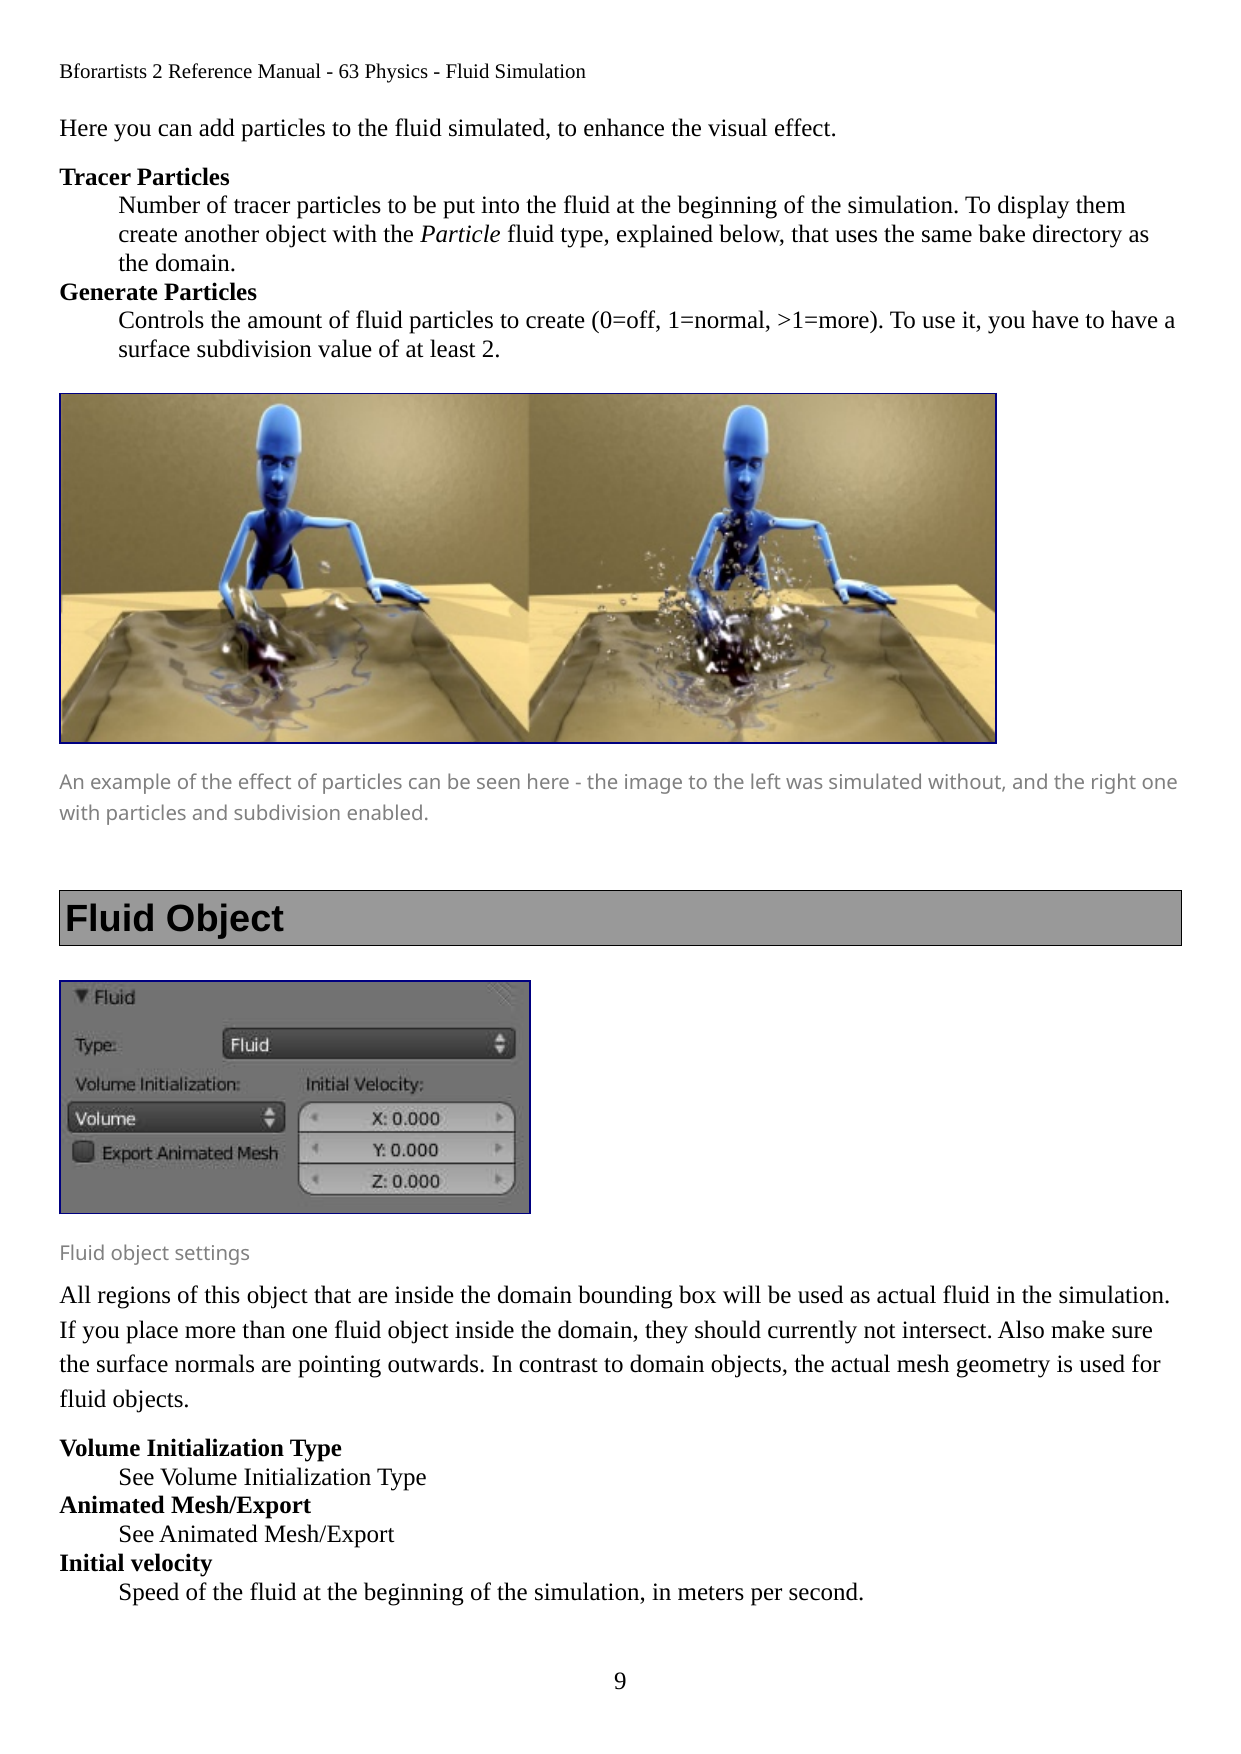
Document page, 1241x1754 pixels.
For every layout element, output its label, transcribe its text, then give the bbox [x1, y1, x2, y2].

text Here you can add particles to the fluid simulated, to enhance the visual effect. [59, 113, 1181, 141]
picture [61, 982, 529, 1213]
picture [61, 394, 995, 742]
subtitle Volume Initialization Type [59, 1433, 1181, 1462]
list Number of tracer particles to be put into the fluid at the beginning of the simulation. To display them create another object with the Particle fluid type, explained below, that uses the same bake directory as the domain. [118, 190, 1181, 277]
subtitle Tracer Particles [59, 162, 1181, 190]
table_header Fluid Object [60, 891, 1181, 945]
subtitle Animated Mesh/Export [59, 1491, 1181, 1519]
list Controls the amount of fluid particles to create (0=off, 1=normal, >1=more). To use it, you have to have a surface subdivision value of at least 2. [118, 305, 1181, 363]
subtitle Generate Particles [59, 277, 1181, 305]
text An example of the effect of particles can be seen here - the image to the left was simulated without, and the right one with particles and subdivision enabled. [59, 764, 1181, 827]
list See Animated Mesh/Export [118, 1519, 1181, 1548]
list See Volume Initialization Type [118, 1462, 1181, 1491]
subtitle Initial velocity [59, 1548, 1181, 1577]
list Speed of the fluid at the beginning of the simulation, in meters per second. [118, 1577, 1181, 1606]
text Fluid object settings [59, 1235, 1181, 1266]
text All regions of this object that are inside the domain bounding box will be used as actual fluid in the simulation. If you place more than one fluid object inside the domain, they should currently not intersect. Also make sure the surface normals are pointing outwards. In contrast to domain objects, the actual mesh geometry is used for fluid objects. [59, 1281, 1181, 1413]
